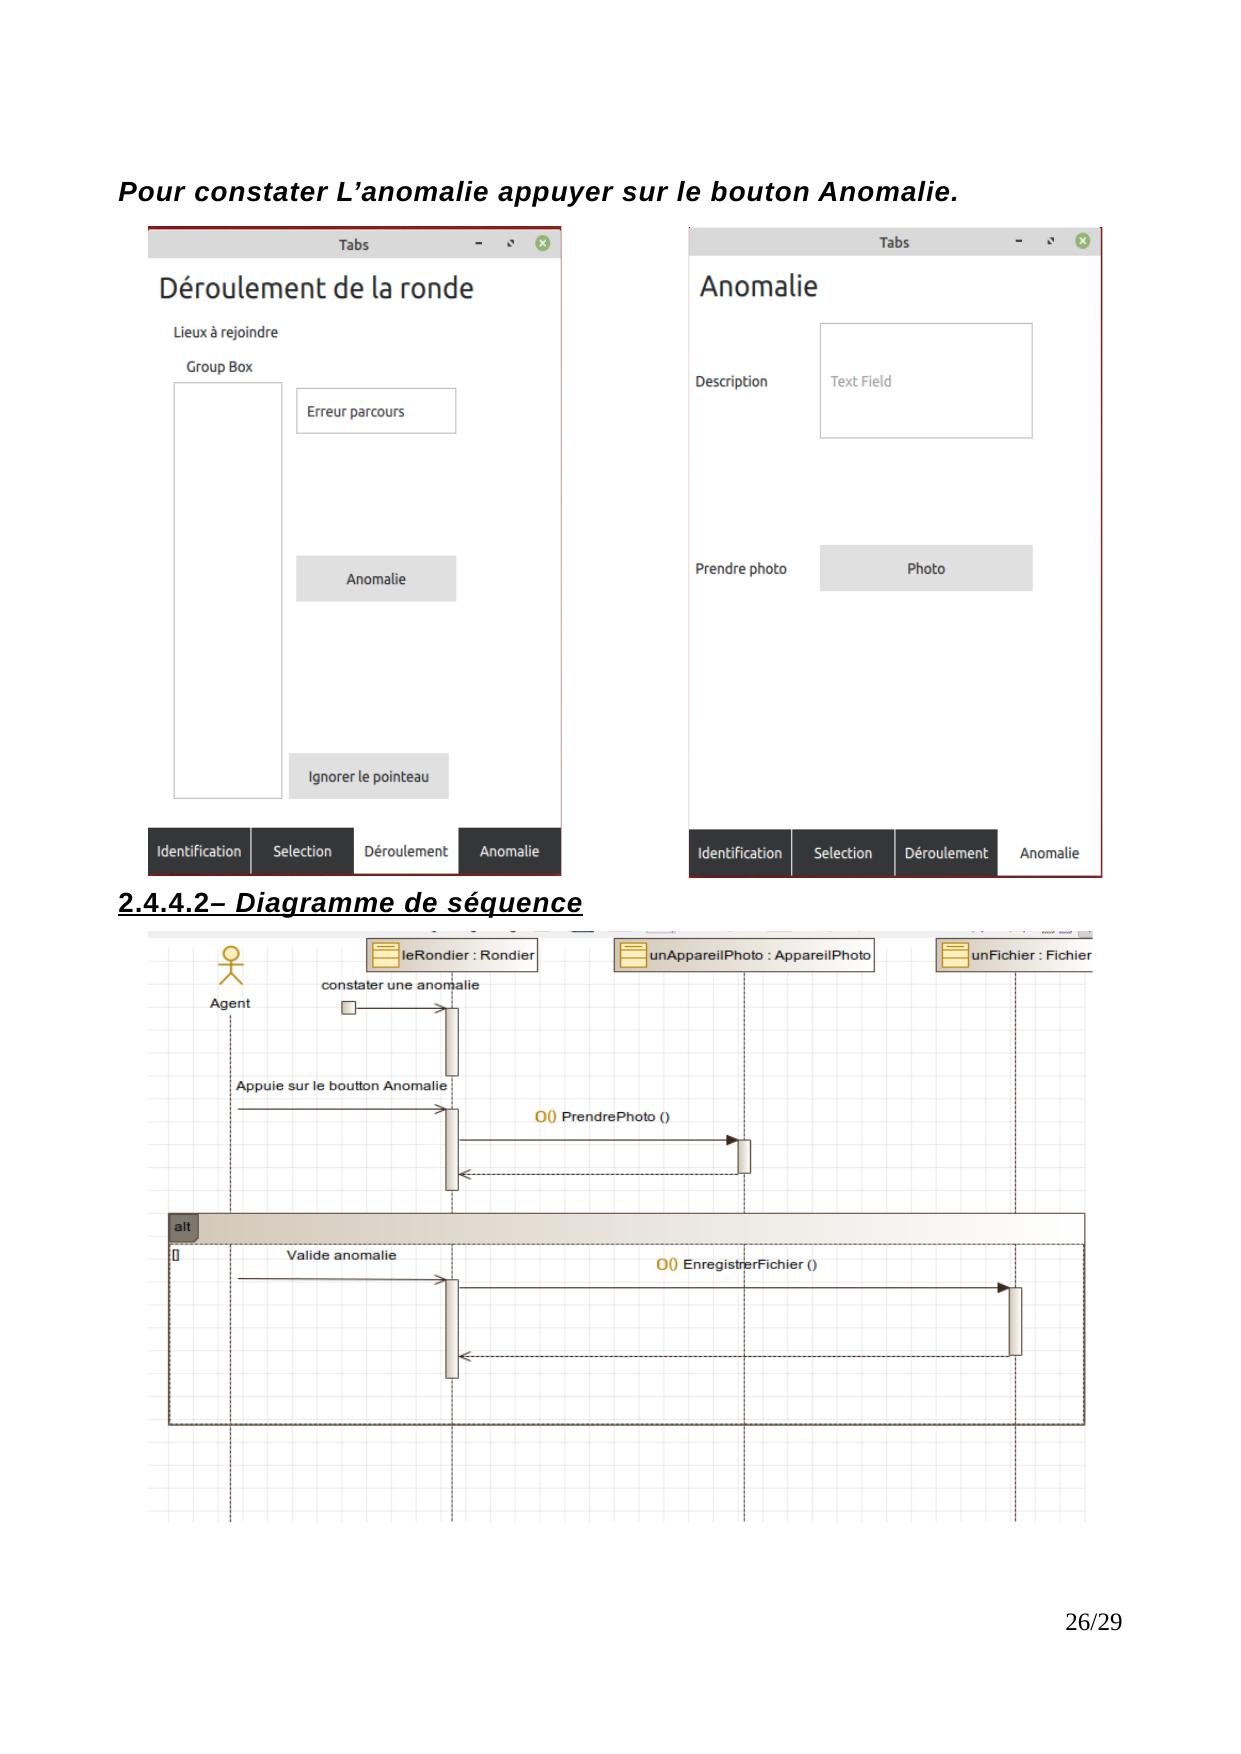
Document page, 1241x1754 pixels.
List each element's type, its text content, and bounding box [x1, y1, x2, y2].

picture [147, 931, 1093, 1522]
picture [148, 226, 562, 876]
subtitle Pour constater L’anomalie appuyer sur le bouton Anomalie. [118, 175, 1122, 207]
subtitle 2.4.4.2– Diagramme de séquence [118, 887, 1122, 918]
picture [688, 227, 1103, 878]
